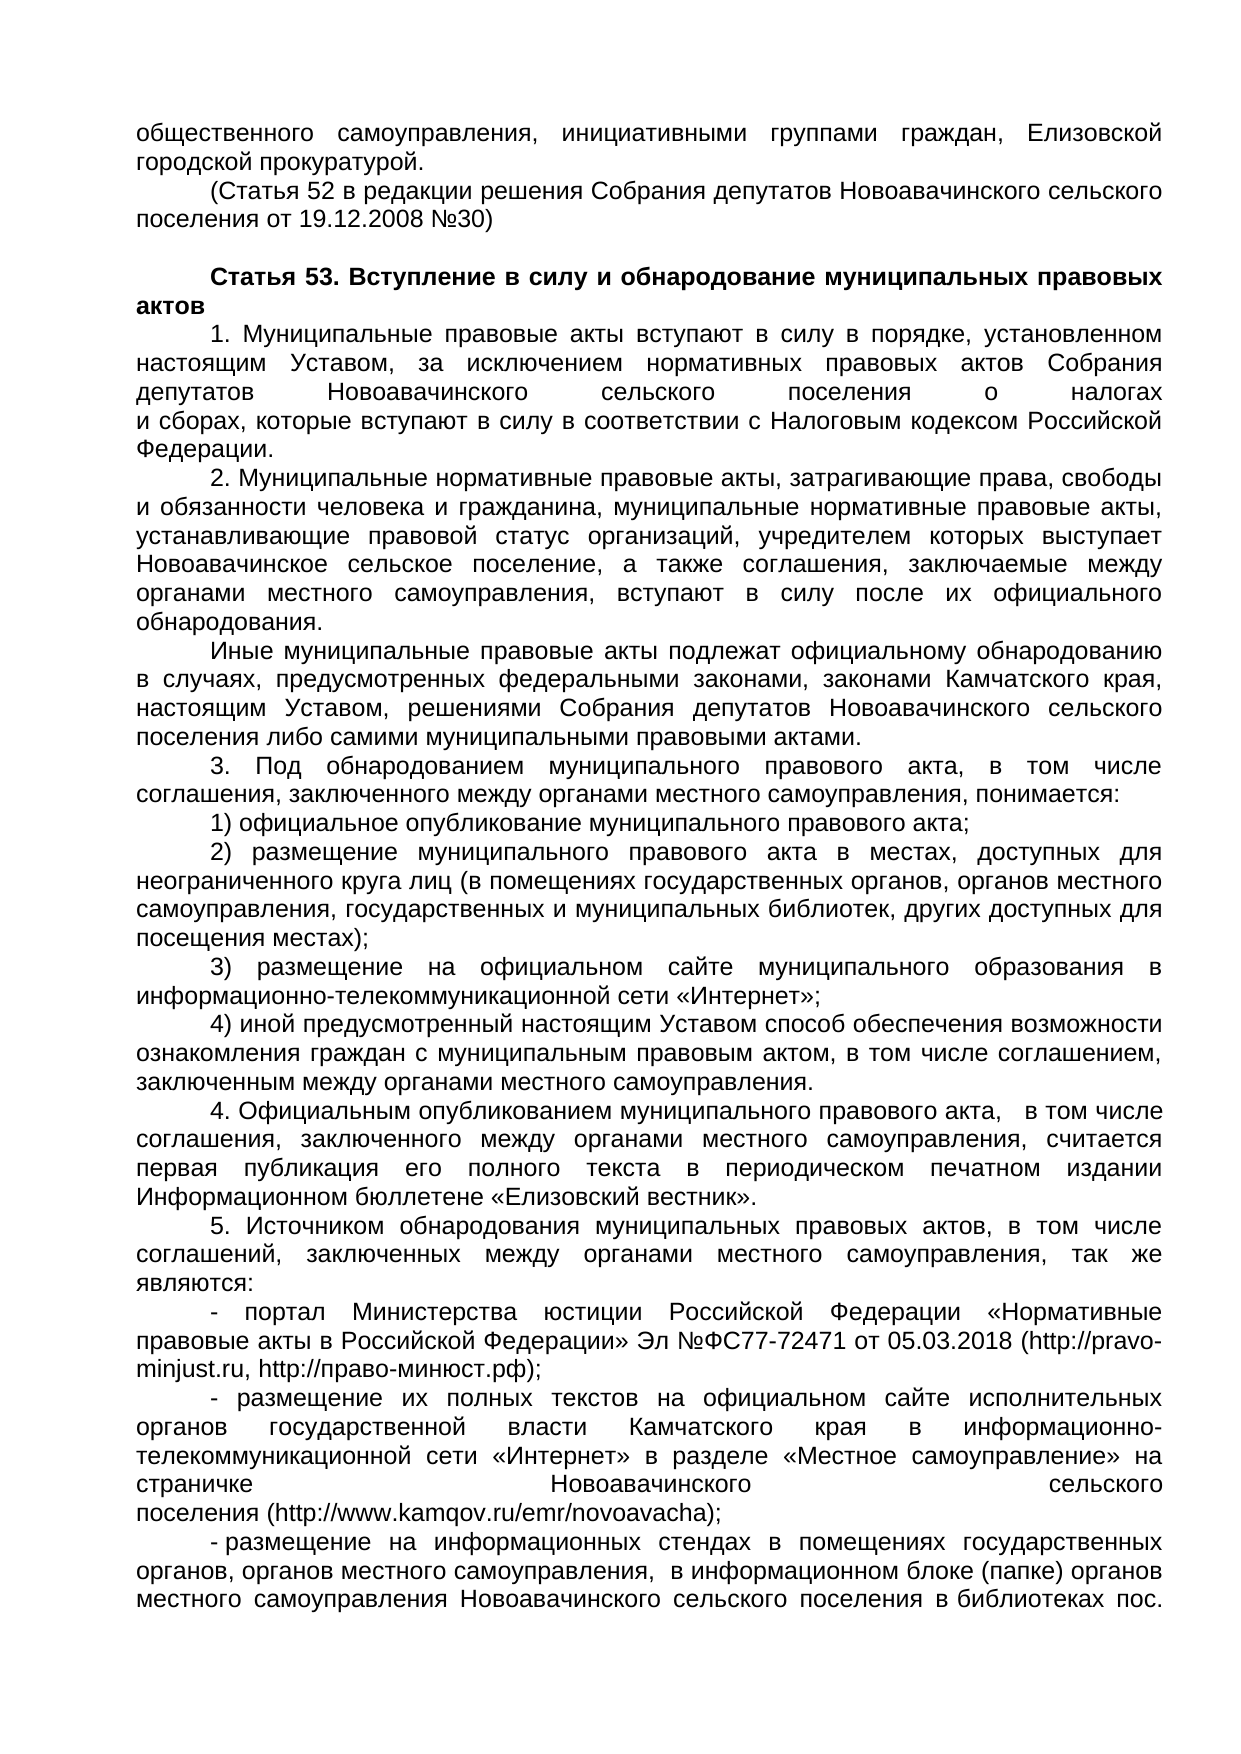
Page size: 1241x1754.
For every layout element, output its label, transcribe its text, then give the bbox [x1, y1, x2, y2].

text общественного самоуправления, инициативными группами граждан, Елизовской городской прокуратурой. [136, 118, 1163, 176]
text 4. Официальным опубликованием муниципального правового акта, в том числе соглашения, заключенного между органами местного самоуправления, считается первая публикация его полного текста в периодическом печатном издании Информационном бюллетене «Елизовский вестник». [136, 1096, 1163, 1211]
text 2) размещение муниципального правового акта в местах, доступных для неограниченного круга лиц (в помещениях государственных органов, органов местного самоуправления, государственных и муниципальных библиотек, других доступных для посещения местах); [136, 837, 1163, 952]
text - размещение на информационных стендах в помещениях государственных органов, органов местного самоуправления, в информационном блоке (папке) органов местного самоуправления Новоавачинского сельского поселения в библиотеках пос. [136, 1527, 1163, 1613]
text 5. Источником обнародования муниципальных правовых актов, в том числе соглашений, заключенных между органами местного самоуправления, так же являются: [136, 1211, 1163, 1297]
text 4) иной предусмотренный настоящим Уставом способ обеспечения возможности ознакомления граждан с муниципальным правовым актом, в том числе соглашением, заключенным между органами местного самоуправления. [136, 1009, 1163, 1096]
text 3. Под обнародованием муниципального правового акта, в том числе соглашения, заключенного между органами местного самоуправления, понимается: [136, 751, 1163, 808]
text 3) размещение на официальном сайте муниципального образования в информационно-телекоммуникационной сети «Интернет»; [136, 952, 1163, 1009]
text 1) официальное опубликование муниципального правового акта; [136, 808, 1163, 837]
text - размещение их полных текстов на официальном сайте исполнительных органов государственной власти Камчатского края в информационно-телекоммуникационной сети «Интернет» в разделе «Местное самоуправление» на страничке Новоавачинского сельского поселения (http://www.kamqov.ru/emr/novoavacha); [136, 1383, 1163, 1527]
text (Статья 52 в редакции решения Собрания депутатов Новоавачинского сельского поселения от 19.12.2008 №30) [136, 176, 1163, 233]
text Иные муниципальные правовые акты подлежат официальному обнародованию в случаях, предусмотренных федеральными законами, законами Камчатского края, настоящим Уставом, решениями Собрания депутатов Новоавачинского сельского поселения либо самими муниципальными правовыми актами. [136, 636, 1163, 751]
text - портал Министерства юстиции Российской Федерации «Нормативные правовые акты в Российской Федерации» Эл №ФС77-72471 от 05.03.2018 (http://pravo-minjust.ru, http://право-минюст.рф); [136, 1297, 1163, 1383]
text Статья 53. Вступление в силу и обнародование муниципальных правовых актов [136, 262, 1163, 319]
text 2. Муниципальные нормативные правовые акты, затрагивающие права, свободы и обязанности человека и гражданина, муниципальные нормативные правовые акты, устанавливающие правовой статус организаций, учредителем которых выступает Новоавачинское сельское поселение, а также соглашения, заключаемые между органами местного самоуправления, вступают в силу после их официального обнародования. [136, 463, 1163, 636]
text 1. Муниципальные правовые акты вступают в силу в порядке, установленном настоящим Уставом, за исключением нормативных правовых актов Собрания депутатов Новоавачинского сельского поселения о налогах и сборах, которые вступают в силу в соответствии с Налоговым кодексом Российской Федерации. [136, 319, 1163, 463]
